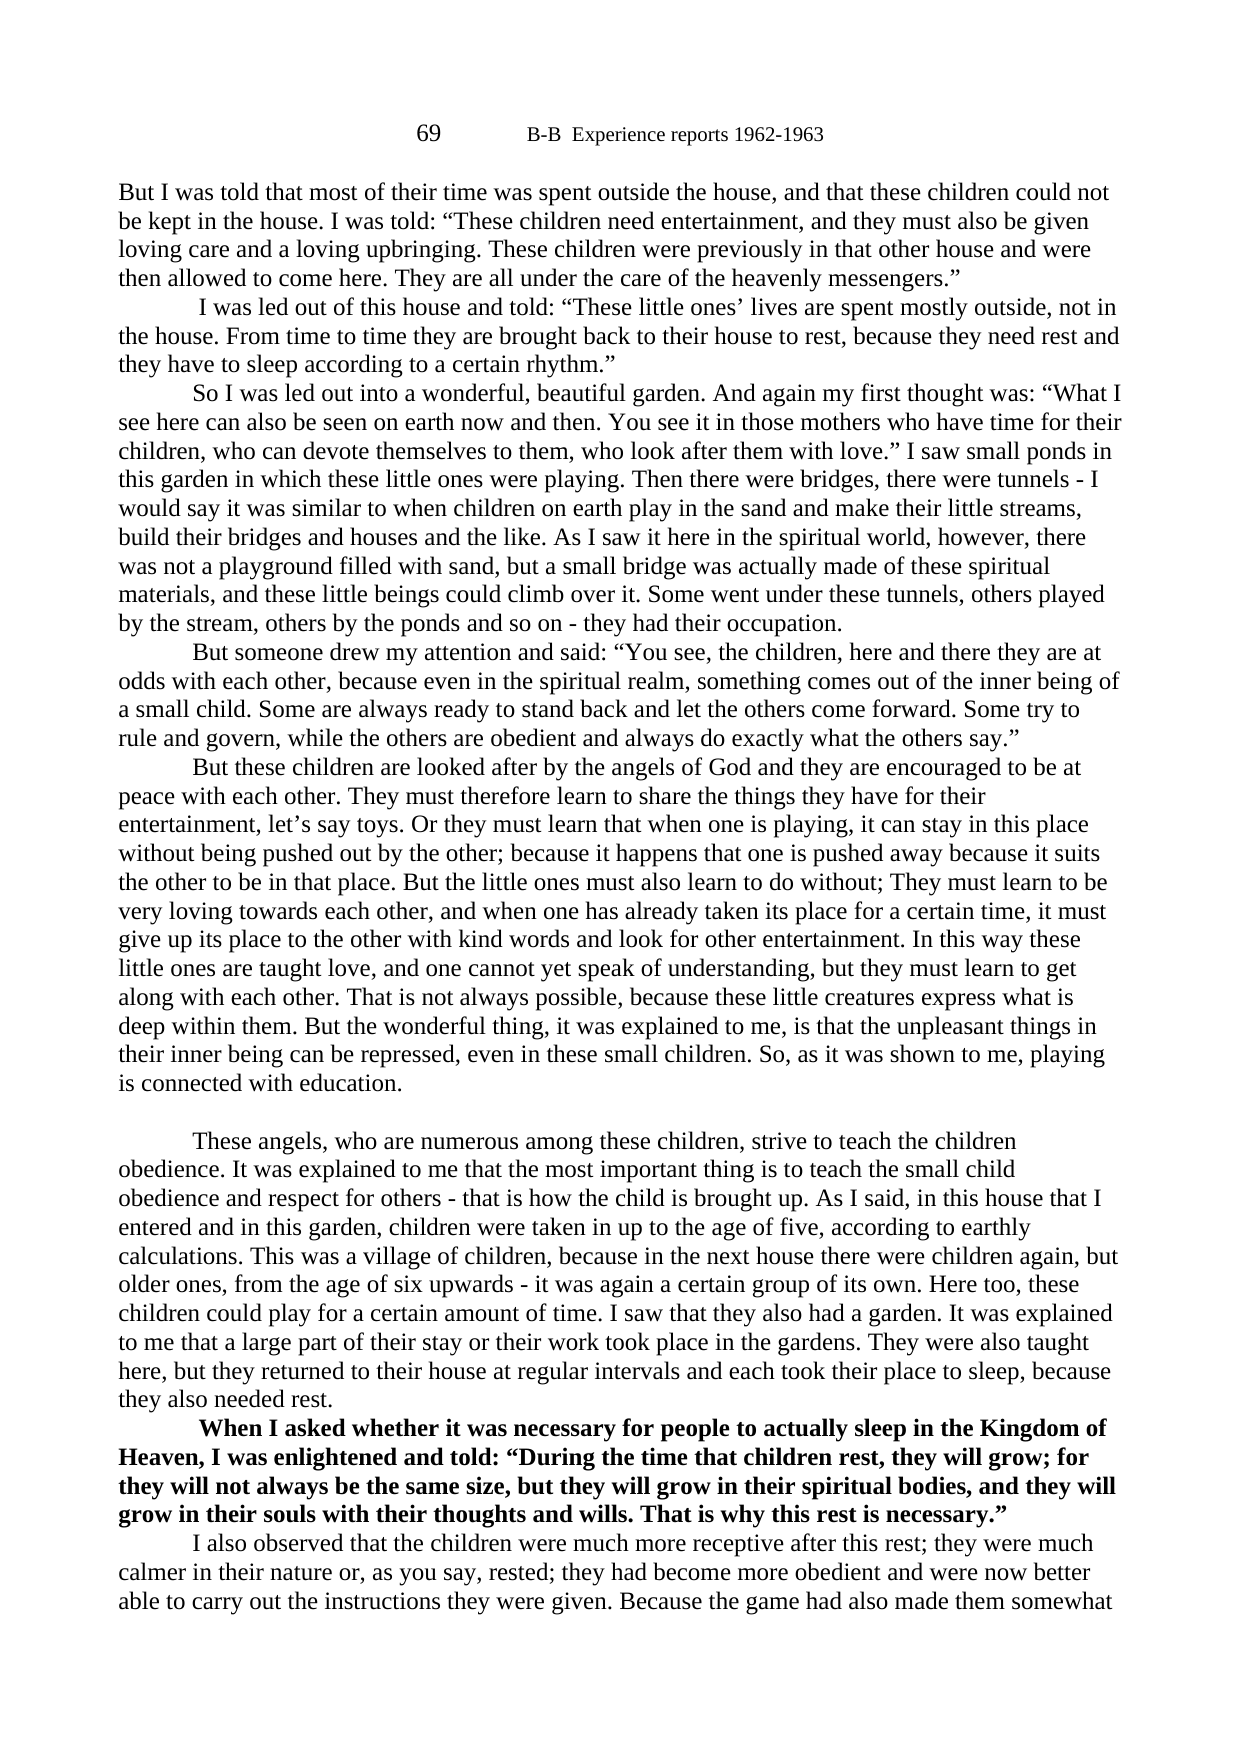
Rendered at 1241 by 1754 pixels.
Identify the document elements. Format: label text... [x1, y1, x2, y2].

text But someone drew my attention and said: “You see, the children, here and there they are at odds with each other, because even in the spiritual realm, something comes out of the inner being of a small child. Some are always ready to stand back and let the others come forward. Some try to rule and govern, while the others are obedient and always do exactly what the others say.” [118, 637, 1122, 752]
text I also observed that the children were much more receptive after this rest; they were much calmer in their nature or, as you say, rested; they had become more obedient and were now better able to carry out the instructions they were given. Because the game had also made them somewhat [118, 1528, 1122, 1614]
text These angels, who are numerous among these children, strive to teach the children obedience. It was explained to me that the most important thing is to teach the small child obedience and respect for others - that is how the child is brought up. As I said, in this house that I entered and in this garden, children were taken in up to the age of five, according to earthly calculations. This was a village of children, because in the next house there were children again, but older ones, from the age of six upwards - it was again a certain group of its own. Here too, these children could play for a certain amount of time. I saw that they also had a garden. It was explained to me that a large part of their stay or their work took place in the gardens. They were also taught here, but they returned to their house at regular intervals and each took their place to sleep, because they also needed rest. [118, 1126, 1122, 1413]
text So I was led out into a wonderful, beautiful garden. And again my first thought was: “What I see here can also be seen on earth now and then. You see it in those mothers who have time for their children, who can devote themselves to them, who look after them with love.” I saw small ponds in this garden in which these little ones were playing. Then there were bridges, there were tunnels - I would say it was similar to when children on earth play in the sand and make their little streams, build their bridges and houses and the like. As I saw it here in the spiritual world, however, there was not a playground filled with sand, but a small bridge was actually made of these spiritual materials, and these little beings could climb over it. Some went under these tunnels, others played by the stream, others by the ponds and so on - they had their occupation. [118, 378, 1122, 637]
text When I asked whether it was necessary for people to actually sleep in the Kingdom of Heaven, I was enlightened and told: “During the time that children rest, they will grow; for they will not always be the same size, but they will grow in their spiritual bodies, and they will grow in their souls with their thoughts and wills. That is why this rest is necessary.” [118, 1413, 1122, 1528]
text But I was told that most of their time was spent outside the house, and that these children could not be kept in the house. I was told: “These children need entertainment, and they must also be given loving care and a loving upbringing. These children were previously in that other house and were then allowed to come here. They are all under the care of the heavenly messengers.” [118, 177, 1122, 292]
text I was led out of this house and told: “These little ones’ lives are spent mostly outside, not in the house. From time to time they are brought back to their house to rest, because they need rest and they have to sleep according to a certain rhythm.” [118, 292, 1122, 378]
text But these children are looked after by the angels of God and they are encouraged to be at peace with each other. They must therefore learn to share the things they have for their entertainment, let’s say toys. Or they must learn that when one is playing, it can stay in this place without being pushed out by the other; because it happens that one is pushed away because it suits the other to be in that place. But the little ones must also learn to do without; They must learn to be very loving towards each other, and when one has already taken its place for a certain time, it must give up its place to the other with kind words and look for other entertainment. In this way these little ones are taught love, and one cannot yet speak of understanding, but they must learn to get along with each other. That is not always possible, because these little creatures express what is deep within them. But the wonderful thing, it was explained to me, is that the unpleasant things in their inner being can be repressed, even in these small children. So, as it was shown to me, playing is connected with education. [118, 752, 1122, 1097]
